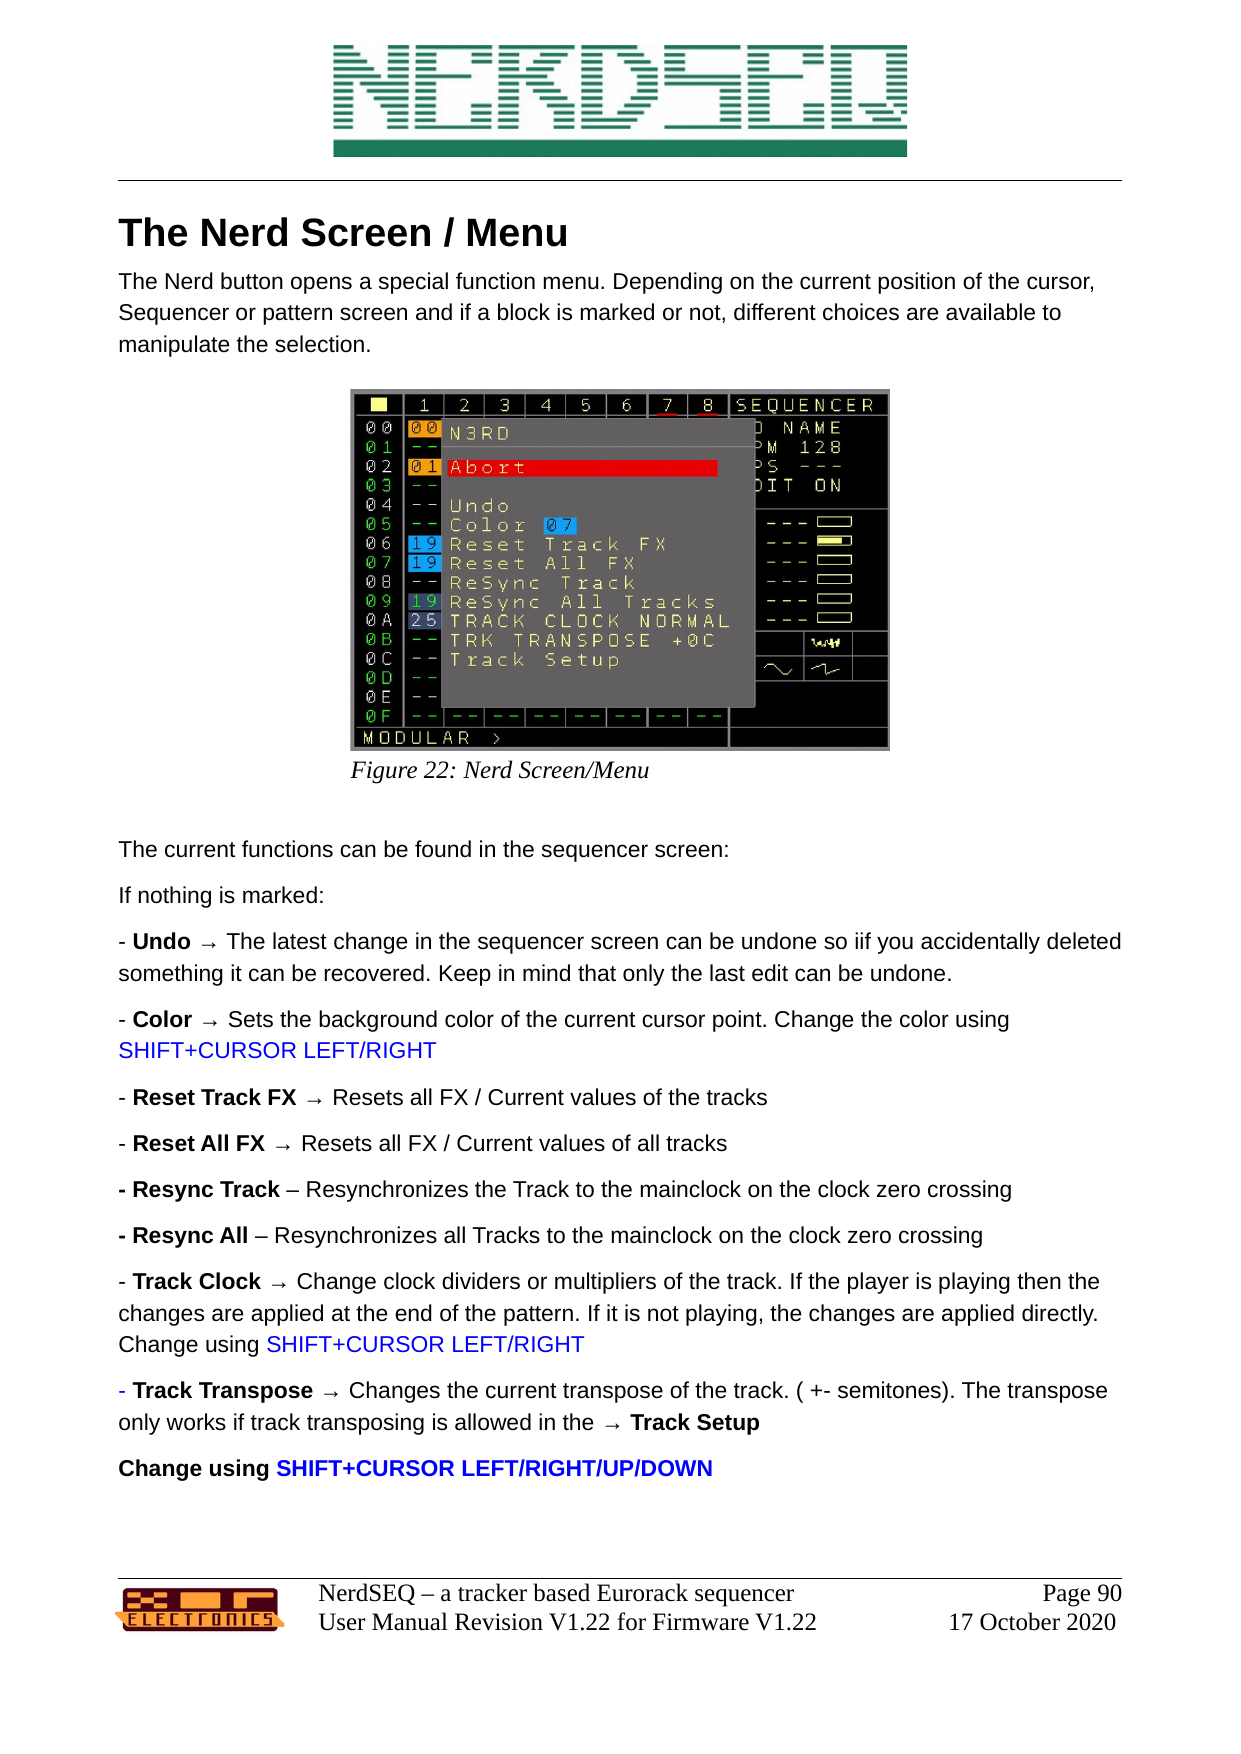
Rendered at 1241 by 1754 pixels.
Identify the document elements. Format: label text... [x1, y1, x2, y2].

text - Resync Track – Resynchronizes the Track to the mainclock on the clock zero crossing [118, 1176, 1122, 1202]
picture [350, 389, 890, 751]
picture [115, 1584, 285, 1634]
text If nothing is marked: [118, 882, 1122, 908]
text Figure 22: Nerd Screen/Menu [350, 751, 890, 784]
text - Reset Track FX → Resets all FX / Current values of the tracks [118, 1083, 1122, 1110]
text The Nerd button opens a special function menu. Depending on the current position of the cursor, Sequencer or pattern screen and if a block is marked or not, different choices are available to manipulate the selection. [118, 268, 1122, 357]
text The current functions can be found in the sequencer screen: [118, 836, 1122, 862]
text - Track Clock → Change clock dividers or multipliers of the track. If the player is playing then the changes are applied at the end of the pattern. If it is not playing, the changes are applied directly. Change using SHIFT+CURSOR LEFT/RIGHT [118, 1268, 1122, 1357]
text - Color → Sets the background color of the current cursor point. Change the color using SHIFT+CURSOR LEFT/RIGHT [118, 1006, 1122, 1064]
text - Resync All – Resynchronizes all Tracks to the mainclock on the clock zero crossing [118, 1222, 1122, 1248]
text Change using SHIFT+CURSOR LEFT/RIGHT/UP/DOWN [118, 1455, 1122, 1481]
text - Undo → The latest change in the sequencer screen can be undone so iif you accidentally deleted something it can be recovered. Keep in mind that only the last edit can be undone. [118, 928, 1122, 986]
text - Reset All FX → Resets all FX / Current values of all tracks [118, 1129, 1122, 1156]
text - Track Transpose → Changes the current transpose of the track. ( +- semitones). The transpose only works if track transposing is allowed in the → Track Setup [118, 1377, 1122, 1435]
subtitle The Nerd Screen / Menu [118, 209, 1122, 255]
picture [333, 45, 908, 157]
